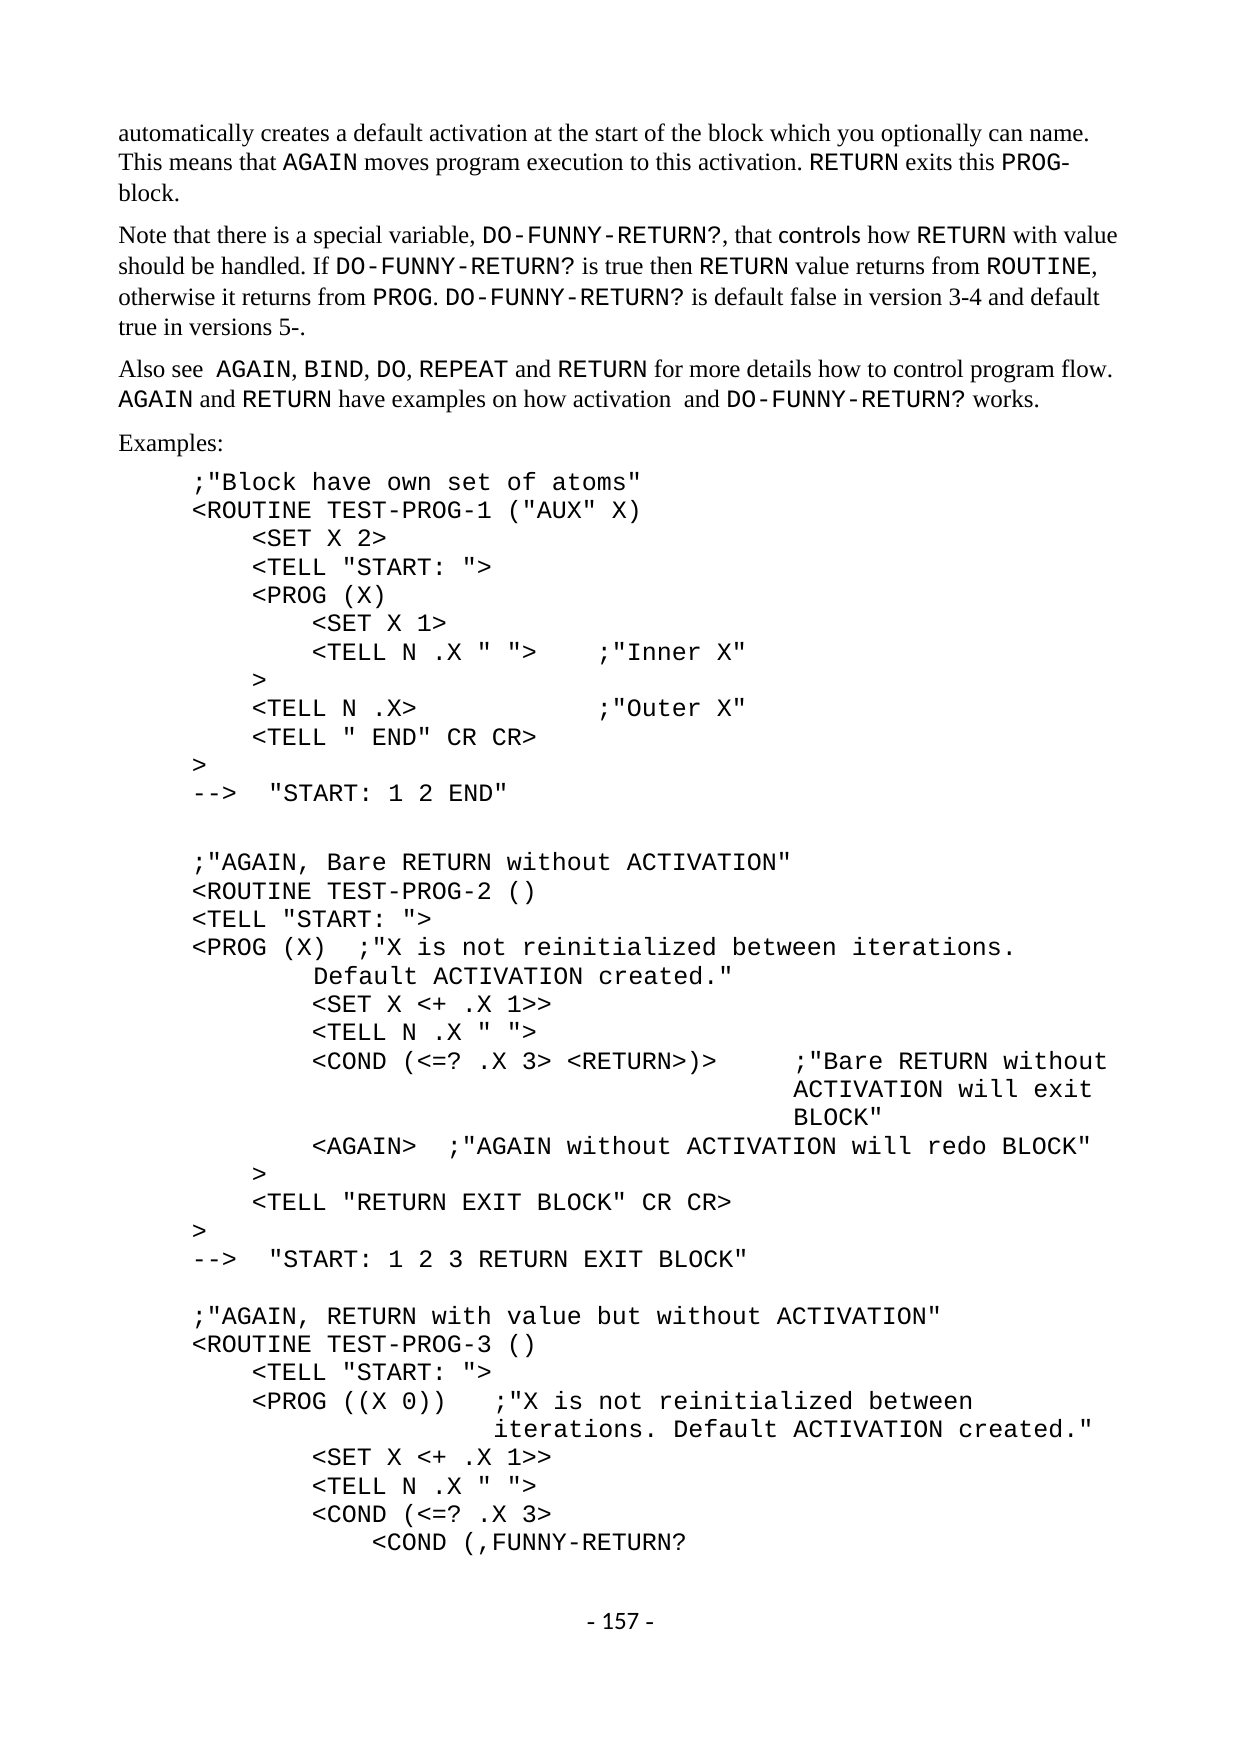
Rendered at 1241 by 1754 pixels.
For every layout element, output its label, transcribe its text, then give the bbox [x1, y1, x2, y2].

text automatically creates a default activation at the start of the block which you optionally can name. This means that AGAIN moves program execution to this activation. RETURN exits this PROG-block. [118, 118, 1122, 206]
text ;"Block have own set of atoms" <ROUTINE TEST-PROG-1 ("AUX" X) <SET X 2> <TELL "START: "> <PROG (X) <SET X 1> <TELL N .X " "> ;"Inner X" > <TELL N .X> ;"Outer X" <TELL " END" CR CR> > --> "START: 1 2 END" [192, 469, 1122, 837]
text ;"AGAIN, Bare RETURN without ACTIVATION" <ROUTINE TEST-PROG-2 () <TELL "START: "> <PROG (X) ;"X is not reinitialized between iterations. Default ACTIVATION created." <SET X <+ .X 1>> <TELL N .X " "> <COND (<=? .X 3> <RETURN>)> ;"Bare RETURN without ACTIVATION will exit BLOCK" <AGAIN> ;"AGAIN without ACTIVATION will redo BLOCK" > <TELL "RETURN EXIT BLOCK" CR CR> > --> "START: 1 2 3 RETURN EXIT BLOCK" ;"AGAIN, RETURN with value but without ACTIVATION" <ROUTINE TEST-PROG-3 () <TELL "START: "> <PROG ((X 0)) ;"X is not reinitialized between iterations. Default ACTIVATION created." <SET X <+ .X 1>> <TELL N .X " "> <COND (<=? .X 3> <COND (,FUNNY-RETURN? [192, 850, 1122, 1558]
text Note that there is a special variable, DO-FUNNY-RETURN?, that controls how RETURN with value should be handled. If DO-FUNNY-RETURN? is true then RETURN value returns from ROUTINE, otherwise it returns from PROG. DO-FUNNY-RETURN? is default false in version 3-4 and default true in versions 5-. [118, 219, 1122, 341]
text Examples: [118, 428, 1122, 457]
text Also see AGAIN, BIND, DO, REPEAT and RETURN for more details how to control program flow. AGAIN and RETURN have examples on how activation and DO-FUNNY-RETURN? works. [118, 354, 1122, 415]
